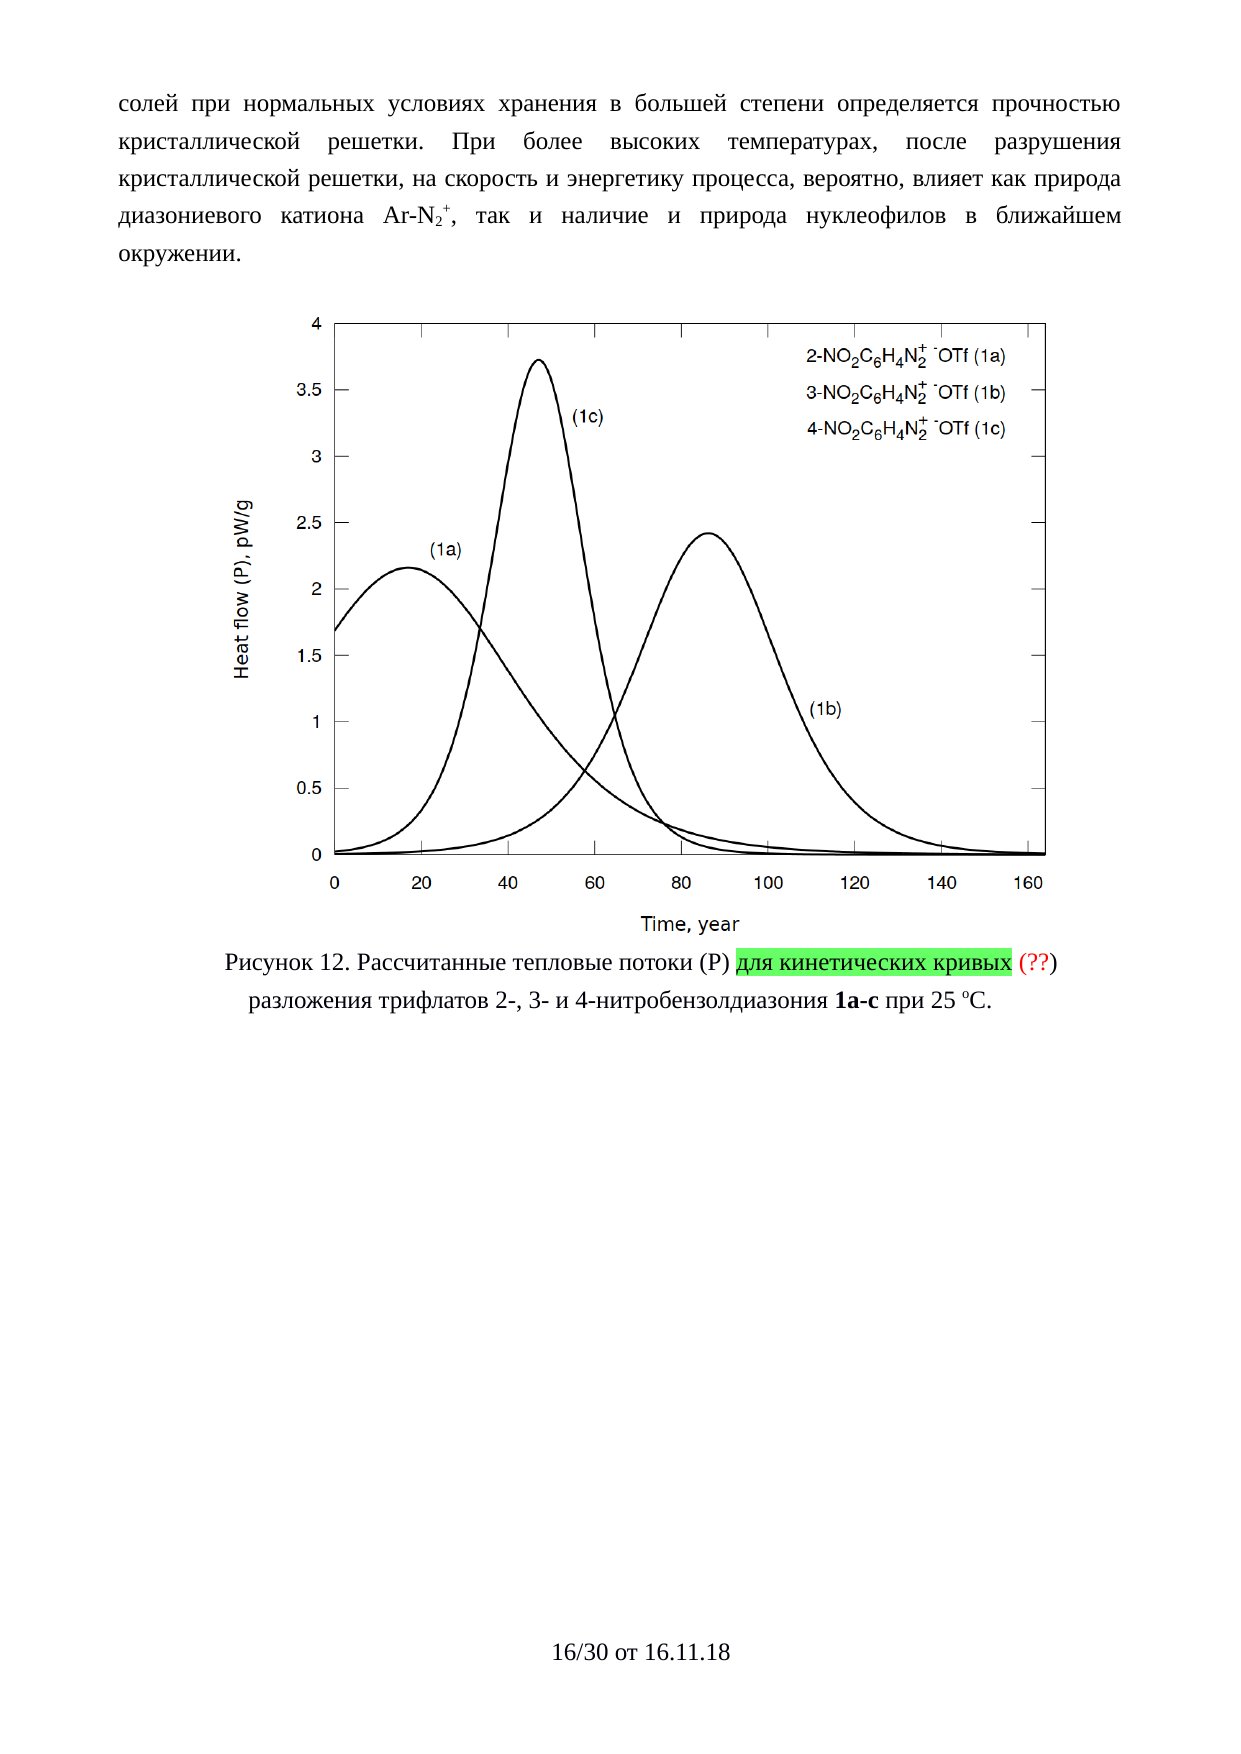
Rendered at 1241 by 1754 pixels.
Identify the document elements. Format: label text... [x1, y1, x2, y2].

text Рисунок 12. Рассчитанные тепловые потоки (P) для кинетических кривых (??) разложения трифлатов 2-, 3- и 4-нитробензолдиазония 1a-c при 25 оС. [118, 947, 1122, 1013]
text солей при нормальных условиях хранения в большей степени определяется прочностью кристаллической решетки. При более высоких температурах, после разрушения кристаллической решетки, на скорость и энергетику процесса, вероятно, влияет как природа диазониевого катиона Ar-N2+, так и наличие и природа нуклеофилов в ближайшем окружении. [118, 88, 1122, 266]
picture [229, 312, 1052, 939]
